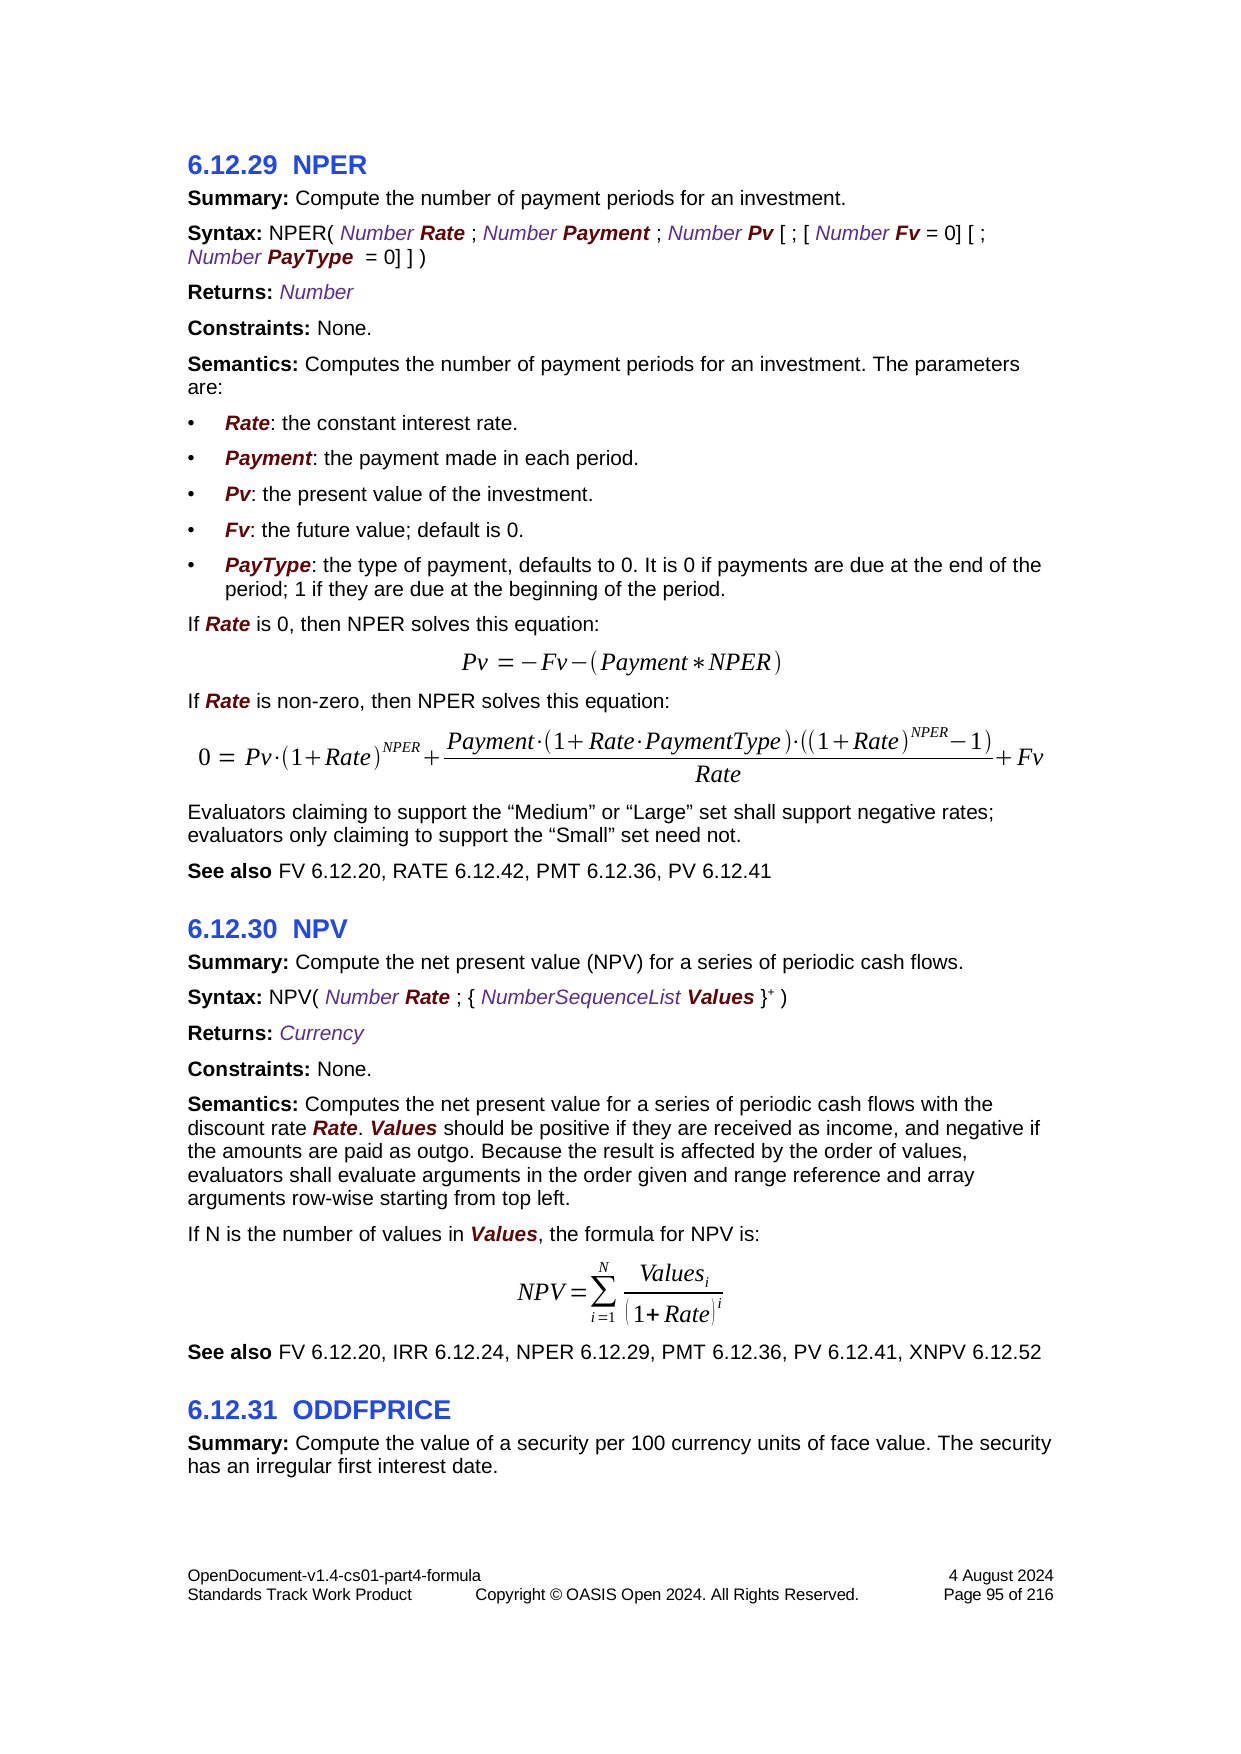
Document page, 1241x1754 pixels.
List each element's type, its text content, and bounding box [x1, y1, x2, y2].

text Syntax: NPER( Number Rate ; Number Payment ; Number Pv [ ; [ Number Fv = 0] [ ; Number PayType = 0] ] ) [187, 222, 1053, 269]
text If Rate is 0, then NPER solves this equation: [187, 613, 1053, 636]
subtitle NPV [187, 914, 1053, 944]
text If Rate is non-zero, then NPER solves this equation: [187, 689, 1053, 713]
text Summary: Compute the number of payment periods for an investment. [187, 186, 1053, 209]
list Fv: the future value; default is 0. [187, 518, 1053, 542]
list Rate: the constant interest rate. [187, 411, 1053, 435]
list Payment: the payment made in each period. [187, 447, 1053, 470]
subtitle ODDFPRICE [187, 1395, 1053, 1425]
list Pv: the present value of the investment. [187, 482, 1053, 506]
text See also FV 6.12.20, IRR 6.12.24, NPER 6.12.29, PMT 6.12.36, PV 6.12.41, XNPV 6.12.52 [187, 1341, 1053, 1364]
text Constraints: None. [187, 316, 1053, 340]
text Semantics: Computes the number of payment periods for an investment. The parameters are: [187, 352, 1053, 399]
text Returns: Currency [187, 1021, 1053, 1045]
text Returns: Number [187, 281, 1053, 304]
subtitle NPER [187, 150, 1053, 180]
text If N is the number of values in Values, the formula for NPV is: [187, 1222, 1053, 1246]
text Summary: Compute the value of a security per 100 currency units of face value. The security has an irregular first interest date. [187, 1431, 1053, 1478]
text Syntax: NPV( Number Rate ; { NumberSequenceList Values }+ ) [187, 986, 1053, 1009]
text Summary: Compute the net present value (NPV) for a series of periodic cash flows. [187, 950, 1053, 974]
text Semantics: Computes the net present value for a series of periodic cash flows with the discount rate Rate. Values should be positive if they are received as income, and negative if the amounts are paid as outgo. Because the result is affected by the order of values, evaluators shall evaluate arguments in the order given and range reference and array arguments row-wise starting from top left. [187, 1093, 1053, 1210]
text See also FV 6.12.20, RATE 6.12.42, PMT 6.12.36, PV 6.12.41 [187, 859, 1053, 883]
list PayType: the type of payment, defaults to 0. It is 0 if payments are due at the end of the period; 1 if they are due at the beginning of the period. [187, 554, 1053, 601]
text Evaluators claiming to support the “Medium” or “Large” set shall support negative rates; evaluators only claiming to support the “Small” set need not. [187, 800, 1053, 847]
text Constraints: None. [187, 1057, 1053, 1081]
